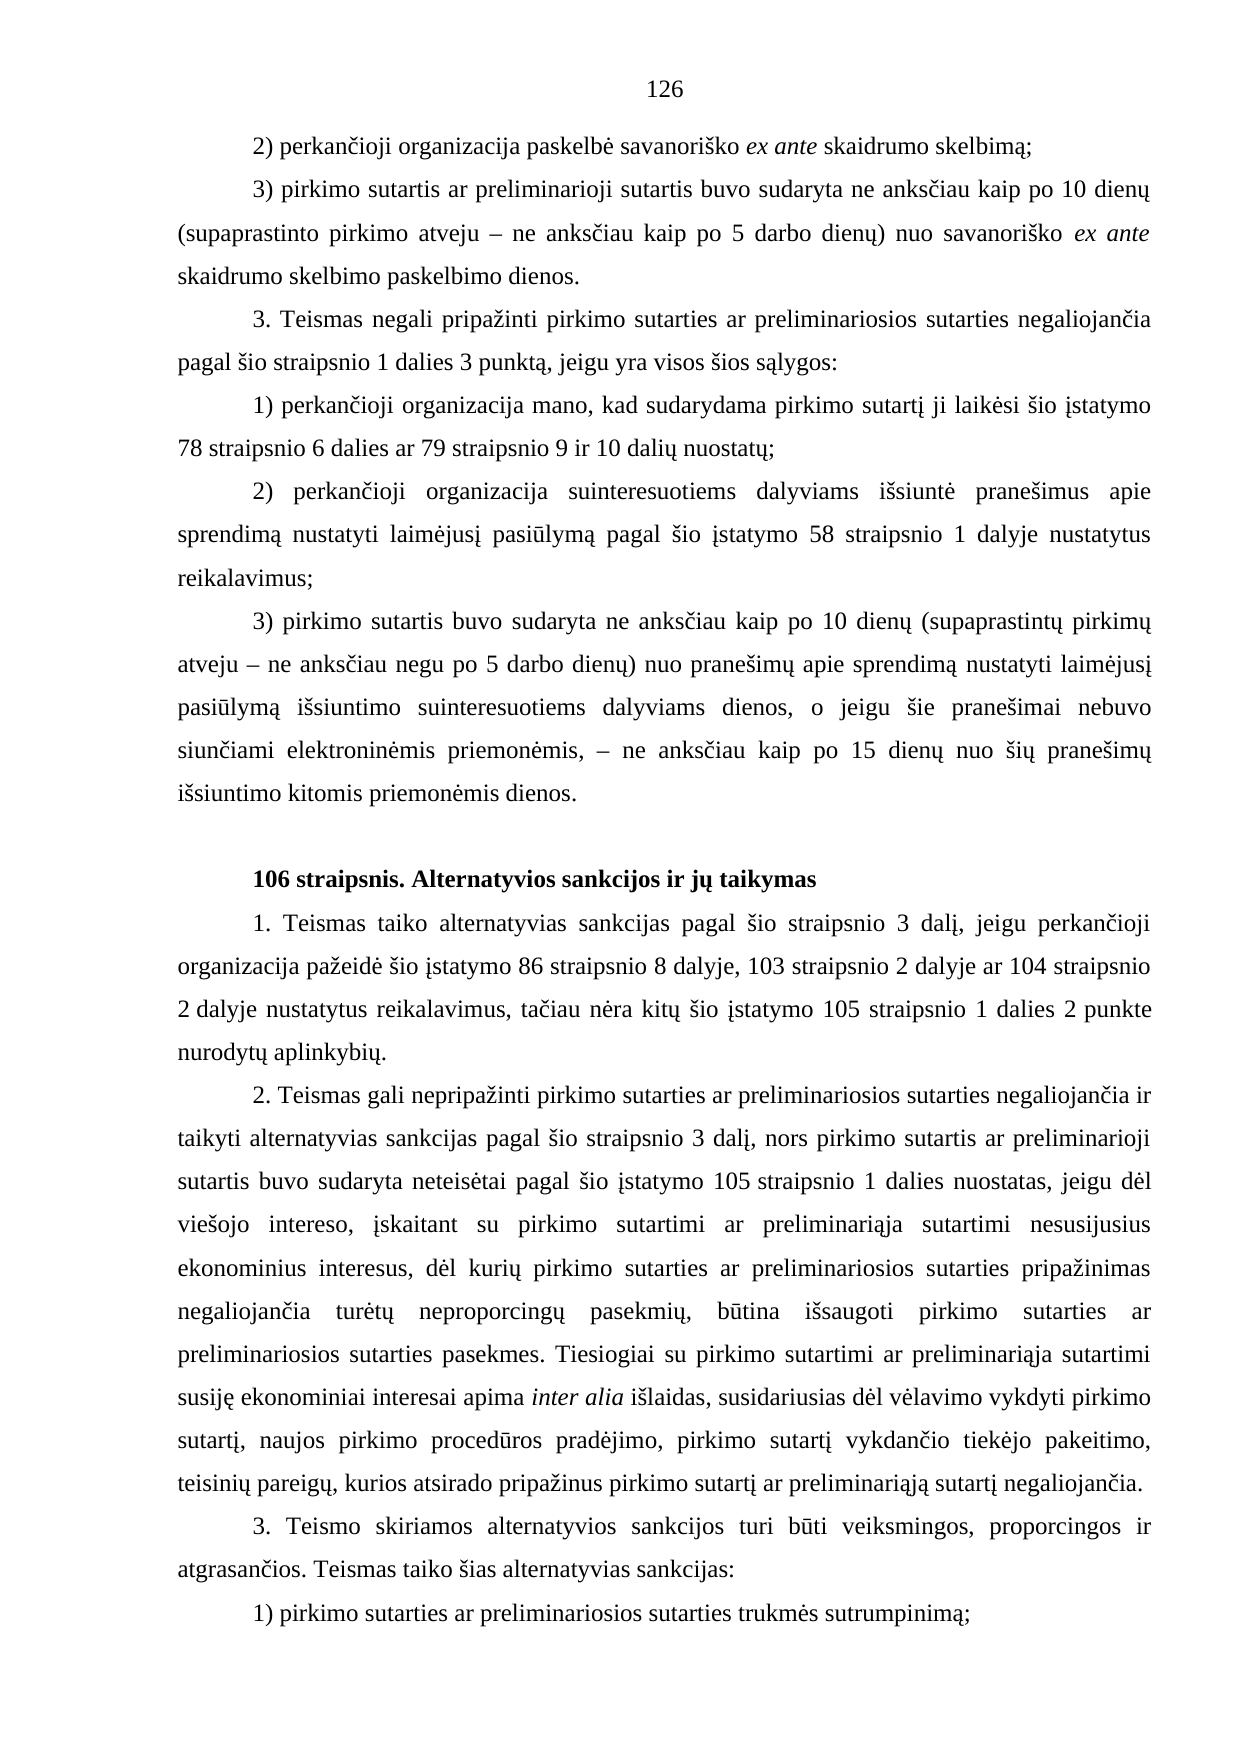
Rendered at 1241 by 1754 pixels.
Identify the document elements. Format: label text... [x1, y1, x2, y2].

text 106 straipsnis. Alternatyvios sankcijos ir jų taikymas [177, 864, 1152, 893]
text 3) pirkimo sutartis ar preliminarioji sutartis buvo sudaryta ne anksčiau kaip po 10 dienų (supaprastinto pirkimo atveju – ne anksčiau kaip po 5 darbo dienų) nuo savanoriško ex ante skaidrumo skelbimo paskelbimo dienos. [177, 174, 1152, 289]
text 2) perkančioji organizacija suinteresuotiems dalyviams išsiuntė pranešimus apie sprendimą nustatyti laimėjusį pasiūlymą pagal šio įstatymo 58 straipsnio 1 dalyje nustatytus reikalavimus; [177, 476, 1152, 591]
text 2. Teismas gali nepripažinti pirkimo sutarties ar preliminariosios sutarties negaliojančia ir taikyti alternatyvias sankcijas pagal šio straipsnio 3 dalį, nors pirkimo sutartis ar preliminarioji sutartis buvo sudaryta neteisėtai pagal šio įstatymo 105 straipsnio 1 dalies nuostatas, jeigu dėl viešojo intereso, įskaitant su pirkimo sutartimi ar preliminariąja sutartimi nesusijusius ekonominius interesus, dėl kurių pirkimo sutarties ar preliminariosios sutarties pripažinimas negaliojančia turėtų neproporcingų pasekmių, būtina išsaugoti pirkimo sutarties ar preliminariosios sutarties pasekmes. Tiesiogiai su pirkimo sutartimi ar preliminariąja sutartimi susiję ekonominiai interesai apima inter alia išlaidas, susidariusias dėl vėlavimo vykdyti pirkimo sutartį, naujos pirkimo procedūros pradėjimo, pirkimo sutartį vykdančio tiekėjo pakeitimo, teisinių pareigų, kurios atsirado pripažinus pirkimo sutartį ar preliminariąją sutartį negaliojančia. [177, 1080, 1152, 1497]
text 3. Teismas negali pripažinti pirkimo sutarties ar preliminariosios sutarties negaliojančia pagal šio straipsnio 1 dalies 3 punktą, jeigu yra visos šios sąlygos: [177, 304, 1152, 376]
text 1) pirkimo sutarties ar preliminariosios sutarties trukmės sutrumpinimą; [177, 1598, 1152, 1626]
text 1. Teismas taiko alternatyvias sankcijas pagal šio straipsnio 3 dalį, jeigu perkančioji organizacija pažeidė šio įstatymo 86 straipsnio 8 dalyje, 103 straipsnio 2 dalyje ar 104 straipsnio 2 dalyje nustatytus reikalavimus, tačiau nėra kitų šio įstatymo 105 straipsnio 1 dalies 2 punkte nurodytų aplinkybių. [177, 908, 1152, 1066]
text 3) pirkimo sutartis buvo sudaryta ne anksčiau kaip po 10 dienų (supaprastintų pirkimų atveju – ne anksčiau negu po 5 darbo dienų) nuo pranešimų apie sprendimą nustatyti laimėjusį pasiūlymą išsiuntimo suinteresuotiems dalyviams dienos, o jeigu šie pranešimai nebuvo siunčiami elektroninėmis priemonėmis, – ne anksčiau kaip po 15 dienų nuo šių pranešimų išsiuntimo kitomis priemonėmis dienos. [177, 606, 1152, 807]
text 3. Teismo skiriamos alternatyvios sankcijos turi būti veiksmingos, proporcingos ir atgrasančios. Teismas taiko šias alternatyvias sankcijas: [177, 1511, 1152, 1583]
text 2) perkančioji organizacija paskelbė savanoriško ex ante skaidrumo skelbimą; [177, 131, 1152, 160]
text 1) perkančioji organizacija mano, kad sudarydama pirkimo sutartį ji laikėsi šio įstatymo 78 straipsnio 6 dalies ar 79 straipsnio 9 ir 10 dalių nuostatų; [177, 390, 1152, 462]
